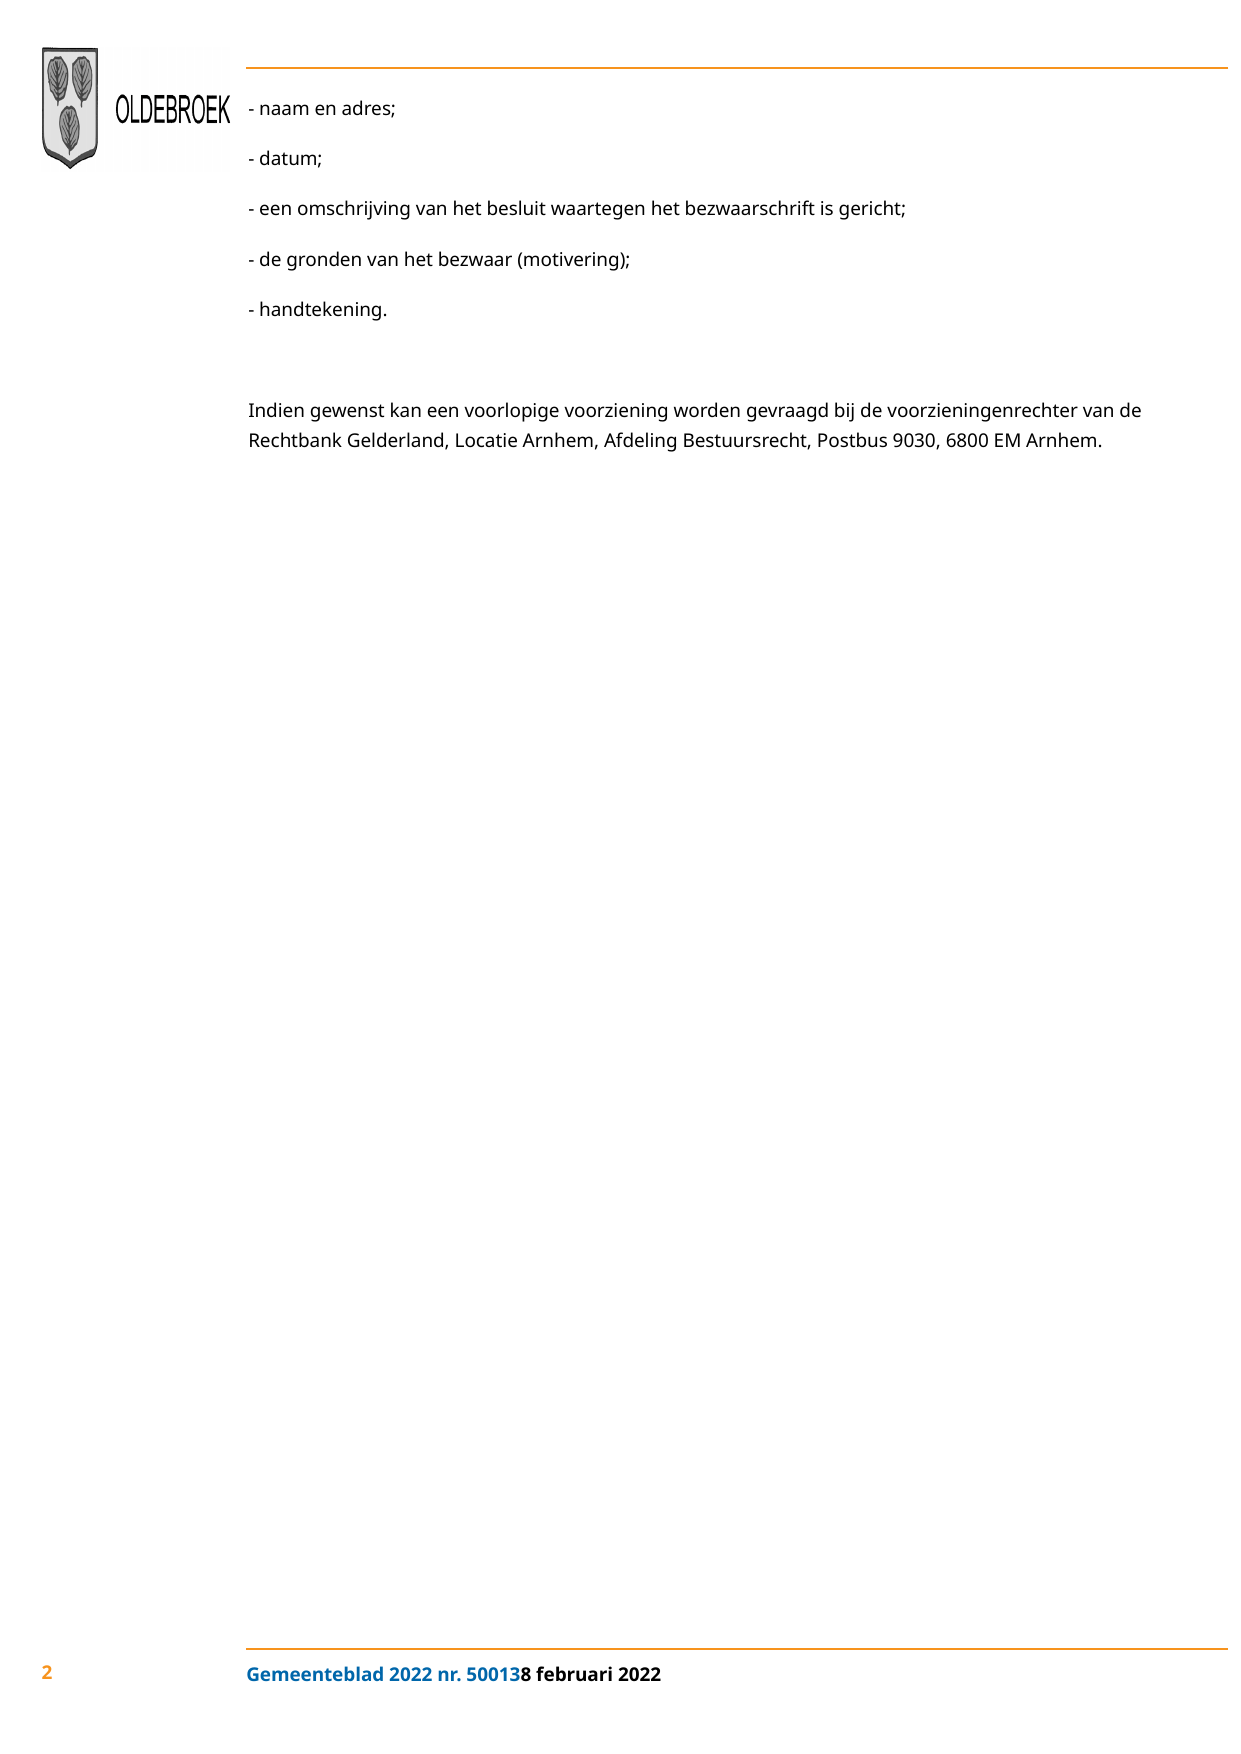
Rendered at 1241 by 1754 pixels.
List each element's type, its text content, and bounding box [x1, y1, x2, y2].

text - naam en adres; [248, 95, 1152, 121]
text - een omschrijving van het besluit waartegen het bezwaarschrift is gericht; [248, 196, 1152, 221]
text - datum; [248, 145, 1152, 171]
text - de gronden van het bezwaar (motivering); [248, 246, 1152, 272]
text Indien gewenst kan een voorlopige voorziening worden gevraagd bij de voorzieningenrechter van de Rechtbank Gelderland, Locatie Arnhem, Afdeling Bestuursrecht, Postbus 9030, 6800 EM Arnhem. [248, 397, 1152, 453]
text - handtekening. [248, 296, 1152, 322]
picture [41, 47, 231, 172]
